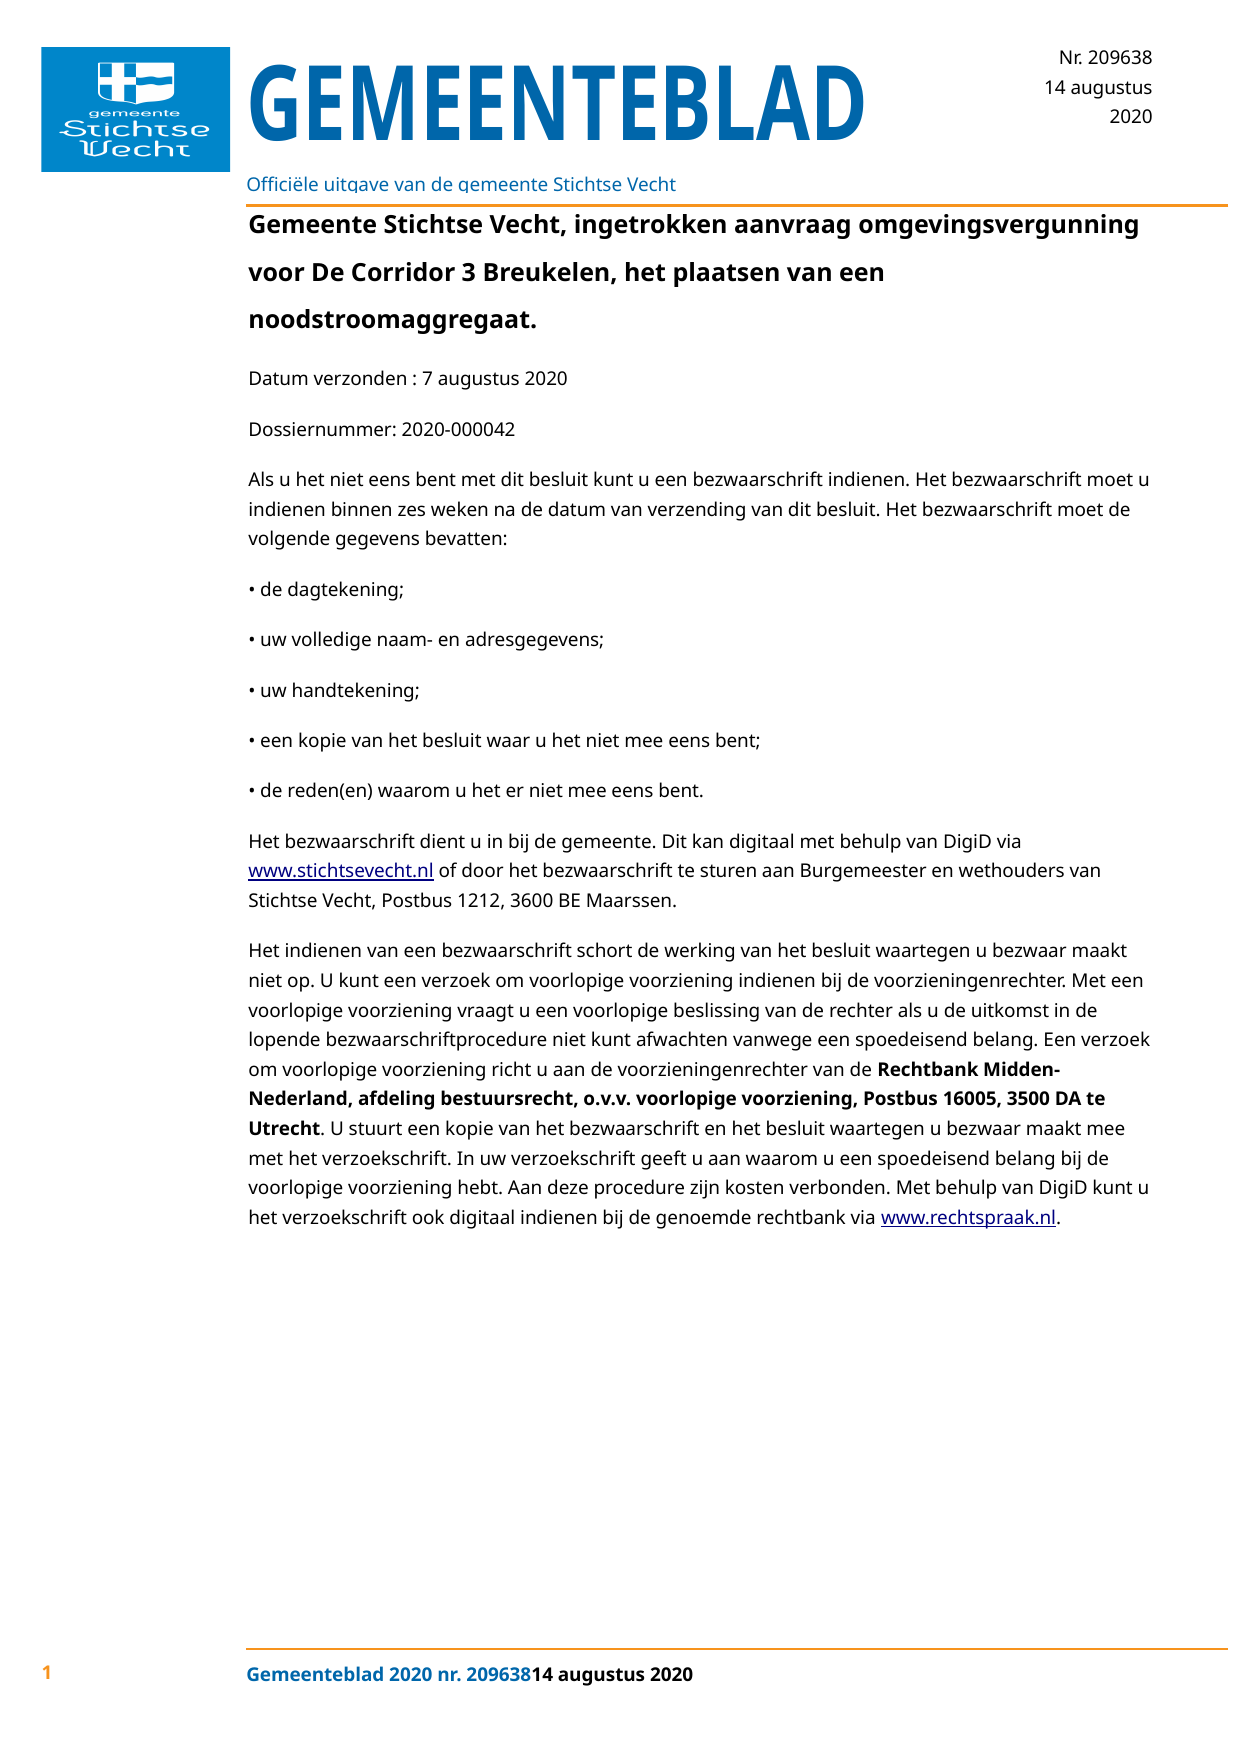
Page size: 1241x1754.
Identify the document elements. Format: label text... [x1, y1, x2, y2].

text • uw volledige naam- en adresgegevens; [248, 626, 1152, 652]
text Het indienen van een bezwaarschrift schort de werking van het besluit waartegen u bezwaar maakt niet op. U kunt een verzoek om voorlopige voorziening indienen bij de voorzieningenrechter. Met een voorlopige voorziening vraagt u een voorlopige beslissing van de rechter als u de uitkomst in de lopende bezwaarschriftprocedure niet kunt afwachten vanwege een spoedeisend belang. Een verzoek om voorlopige voorziening richt u aan de voorzieningenrechter van de Rechtbank Midden-Nederland, afdeling bestuursrecht, o.v.v. voorlopige voorziening, Postbus 16005, 3500 DA te Utrecht. U stuurt een kopie van het bezwaarschrift en het besluit waartegen u bezwaar maakt mee met het verzoekschrift. In uw verzoekschrift geeft u aan waarom u een spoedeisend belang bij de voorlopige voorziening hebt. Aan deze procedure zijn kosten verbonden. Met behulp van DigiD kunt u het verzoekschrift ook digitaal indienen bij de genoemde rechtbank via www.rechtspraak.nl. [248, 938, 1152, 1229]
text Het bezwaarschrift dient u in bij de gemeente. Dit kan digitaal met behulp van DigiD via www.stichtsevecht.nl of door het bezwaarschrift te sturen aan Burgemeester en wethouders van Stichtse Vecht, Postbus 1212, 3600 BE Maarssen. [248, 828, 1152, 913]
text Gemeente Stichtse Vecht, ingetrokken aanvraag omgevingsvergunning voor De Corridor 3 Breukelen, het plaatsen van een noodstroomaggregaat. [248, 207, 1152, 336]
picture [137, 63, 174, 103]
text Als u het niet eens bent met dit besluit kunt u een bezwaarschrift indienen. Het bezwaarschrift moet u indienen binnen zes weken na de datum van verzending van dit besluit. Het bezwaarschrift moet de volgende gegevens bevatten: [248, 466, 1152, 551]
text • de dagtekening; [248, 576, 1152, 602]
text Dossiernummer: 2020-000042 [248, 416, 1152, 442]
text • de reden(en) waarom u het er niet mee eens bent. [248, 778, 1152, 803]
text • een kopie van het besluit waar u het niet mee eens bent; [248, 727, 1152, 753]
picture [99, 63, 135, 101]
text • uw handtekening; [248, 677, 1152, 702]
text Datum verzonden : 7 augustus 2020 [248, 366, 1152, 391]
